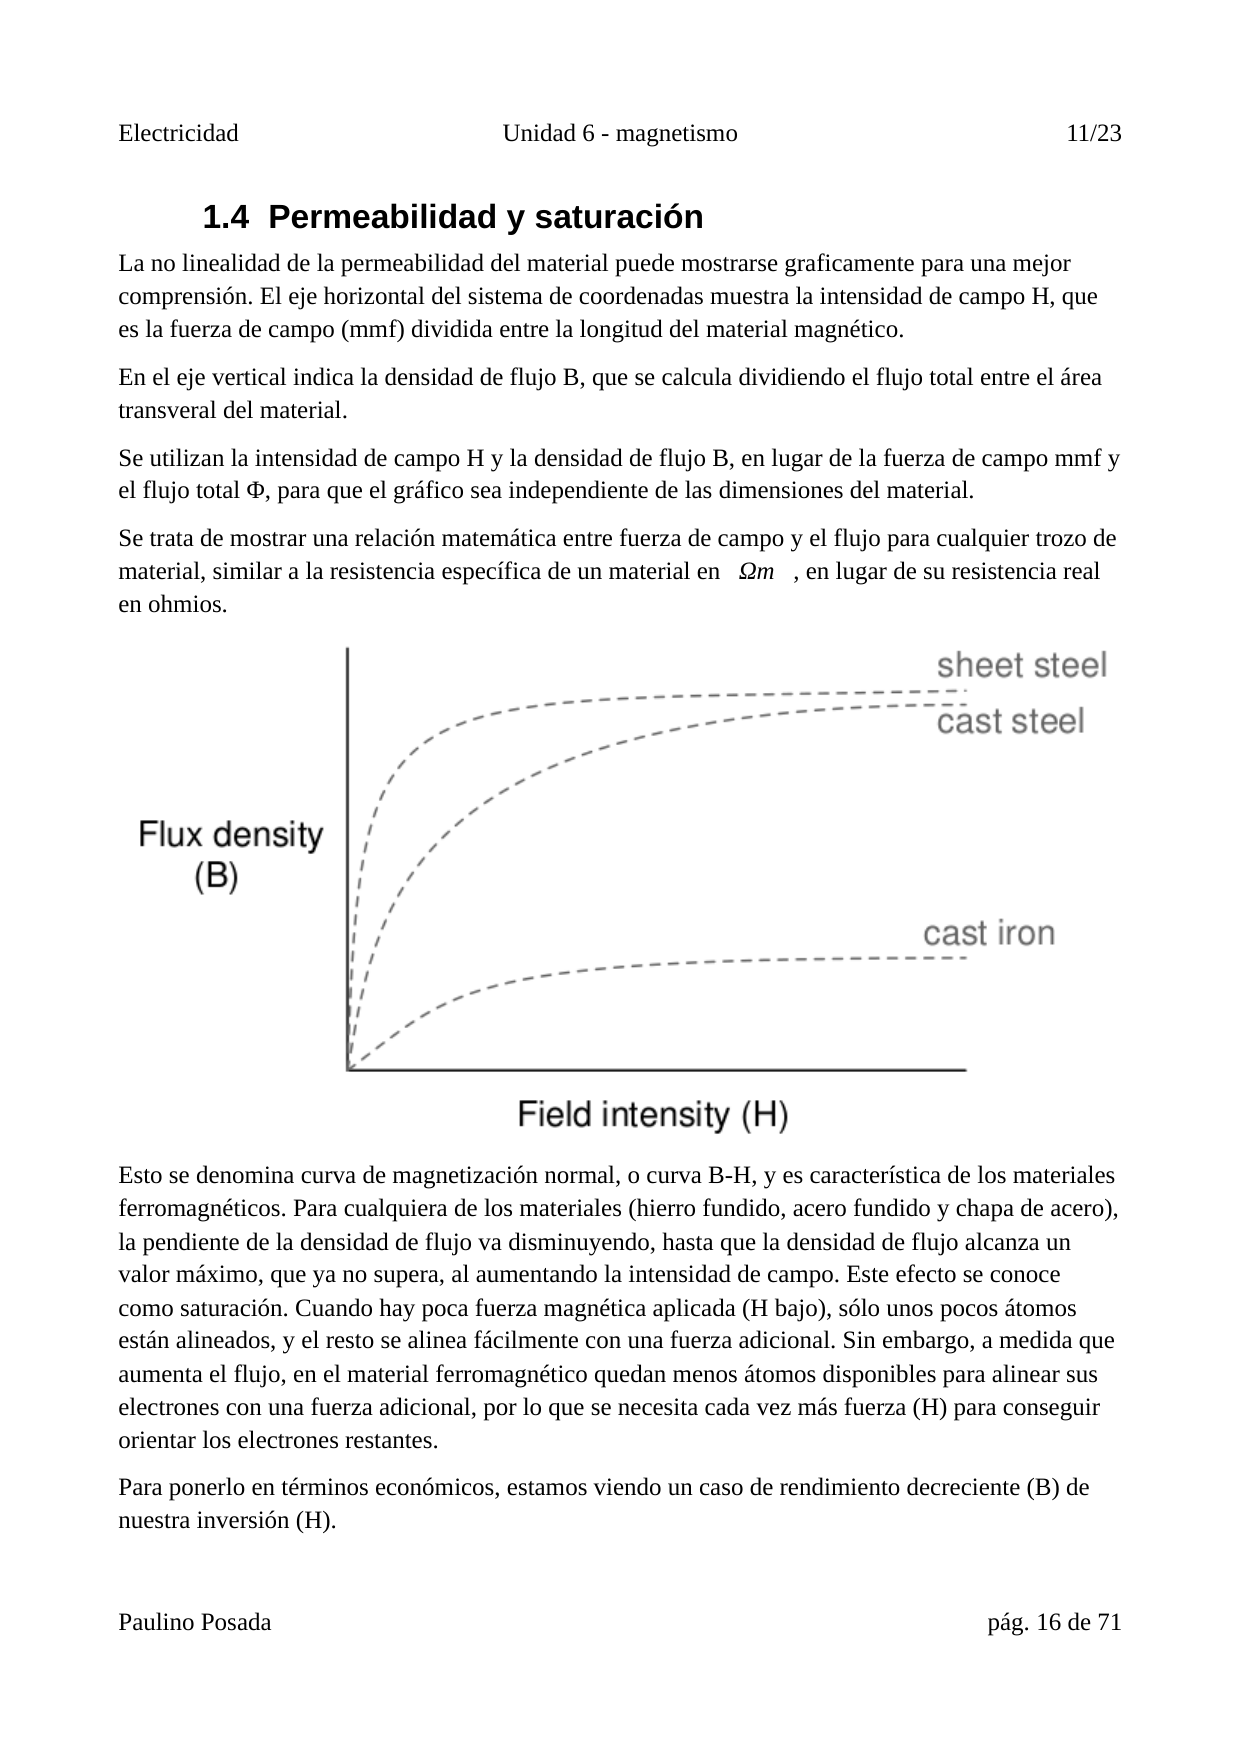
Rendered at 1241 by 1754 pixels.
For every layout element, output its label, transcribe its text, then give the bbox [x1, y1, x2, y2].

text Se utilizan la intensidad de campo H y la densidad de flujo B, en lugar de la fuerza de campo mmf y el flujo total Φ, para que el gráfico sea independiente de las dimensiones del material. [118, 443, 1122, 504]
subtitle Permeabilidad y saturación [193, 197, 1122, 236]
text Se trata de mostrar una relación matemática entre fuerza de campo y el flujo para cualquier trozo de material, similar a la resistencia específica de un material en, en lugar de su resistencia real en ohmios. [118, 523, 1122, 618]
text Para ponerlo en términos económicos, estamos viendo un caso de rendimiento decreciente (B) de nuestra inversión (H). [118, 1472, 1122, 1534]
picture [118, 636, 1123, 1143]
text En el eje vertical indica la densidad de flujo B, que se calcula dividiendo el flujo total entre el área transveral del material. [118, 362, 1122, 424]
text La no linealidad de la permeabilidad del material puede mostrarse graficamente para una mejor comprensión. El eje horizontal del sistema de coordenadas muestra la intensidad de campo H, que es la fuerza de campo (mmf) dividida entre la longitud del material magnético. [118, 248, 1122, 343]
text Esto se denomina curva de magnetización normal, o curva B-H, y es característica de los materiales ferromagnéticos. Para cualquiera de los materiales (hierro fundido, acero fundido y chapa de acero), la pendiente de la densidad de flujo va disminuyendo, hasta que la densidad de flujo alcanza un valor máximo, que ya no supera, al aumentando la intensidad de campo. Este efecto se conoce como saturación. Cuando hay poca fuerza magnética aplicada (H bajo), sólo unos pocos átomos están alineados, y el resto se alinea fácilmente con una fuerza adicional. Sin embargo, a medida que aumenta el flujo, en el material ferromagnético quedan menos átomos disponibles para alinear sus electrones con una fuerza adicional, por lo que se necesita cada vez más fuerza (H) para conseguir orientar los electrones restantes. [118, 1161, 1122, 1453]
